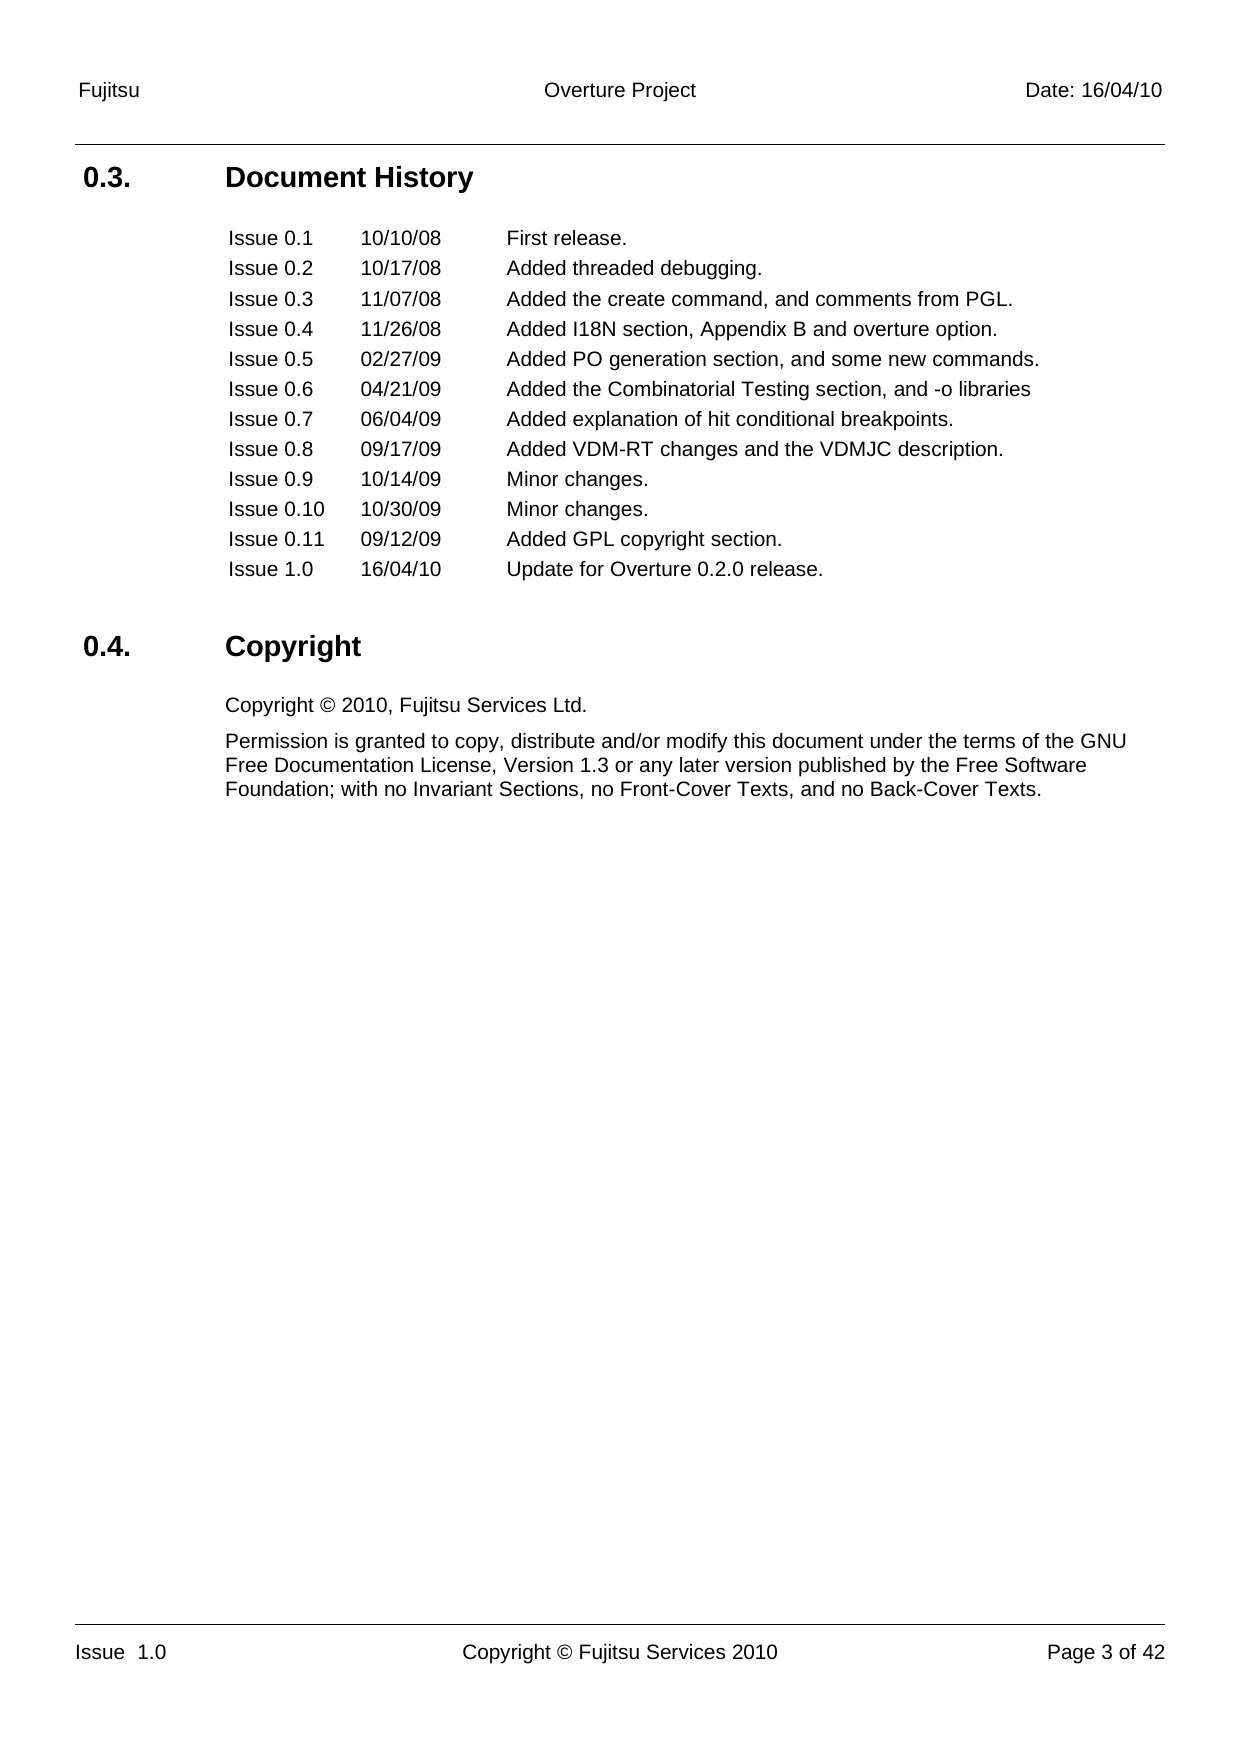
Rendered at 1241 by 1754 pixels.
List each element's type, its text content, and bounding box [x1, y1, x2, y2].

text Permission is granted to copy, distribute and/or modify this document under the terms of the GNU Free Documentation License, Version 1.3 or any later version published by the Free Software Foundation; with no Invariant Sections, no Front-Cover Texts, and no Back-Cover Texts. [225, 729, 1165, 801]
table_cell Issue 0.11 [225, 524, 357, 554]
table_cell Added threaded debugging. [504, 253, 1050, 283]
table_cell Added GPL copyright section. [504, 524, 1050, 554]
table_cell Added explanation of hit conditional breakpoints. [504, 404, 1050, 434]
subtitle Copyright [75, 629, 1165, 662]
table_cell Minor changes. [504, 494, 1050, 524]
table_cell Issue 0.3 [225, 284, 357, 313]
table_cell Issue 0.2 [225, 253, 357, 283]
table_header First release. [504, 223, 1050, 253]
table_header Issue 0.1 [225, 223, 357, 253]
subtitle Document History [75, 160, 1165, 193]
table_cell Issue 0.7 [225, 404, 357, 434]
table_cell Added the Combinatorial Testing section, and -o libraries [504, 374, 1050, 404]
table_cell Issue 0.8 [225, 434, 357, 464]
table_header 10/10/08 [358, 223, 503, 253]
table_cell 04/06/09 [358, 404, 503, 434]
table_cell Update for Overture 0.2.0 release. [504, 554, 1050, 584]
table_cell 30/10/09 [358, 494, 503, 524]
table_cell 14/10/09 [358, 464, 503, 494]
table_cell Added VDM-RT changes and the VDMJC description. [504, 434, 1050, 464]
table_cell 16/04/10 [358, 554, 503, 584]
table_cell Issue 0.4 [225, 314, 357, 344]
table_cell 09/12/09 [358, 524, 503, 554]
table_cell 27/02/09 [358, 344, 503, 374]
table_cell 26/11/08 [358, 314, 503, 344]
table_cell Issue 0.10 [225, 494, 357, 524]
table_cell Issue 0.5 [225, 344, 357, 374]
table_cell 17/09/09 [358, 434, 503, 464]
table_cell Issue 1.0 [225, 554, 357, 584]
table_cell Issue 0.6 [225, 374, 357, 404]
text Copyright © 2010, Fujitsu Services Ltd. [225, 692, 1165, 717]
table_cell Added I18N section, Appendix B and overture option. [504, 314, 1050, 344]
table_cell Added PO generation section, and some new commands. [504, 344, 1050, 374]
table_cell Issue 0.9 [225, 464, 357, 494]
table_cell Minor changes. [504, 464, 1050, 494]
table_cell 21/04/09 [358, 374, 503, 404]
table_cell Added the create command, and comments from PGL. [504, 284, 1050, 313]
table_cell 17/10/08 [358, 253, 503, 283]
table_cell 07/11/08 [358, 284, 503, 313]
